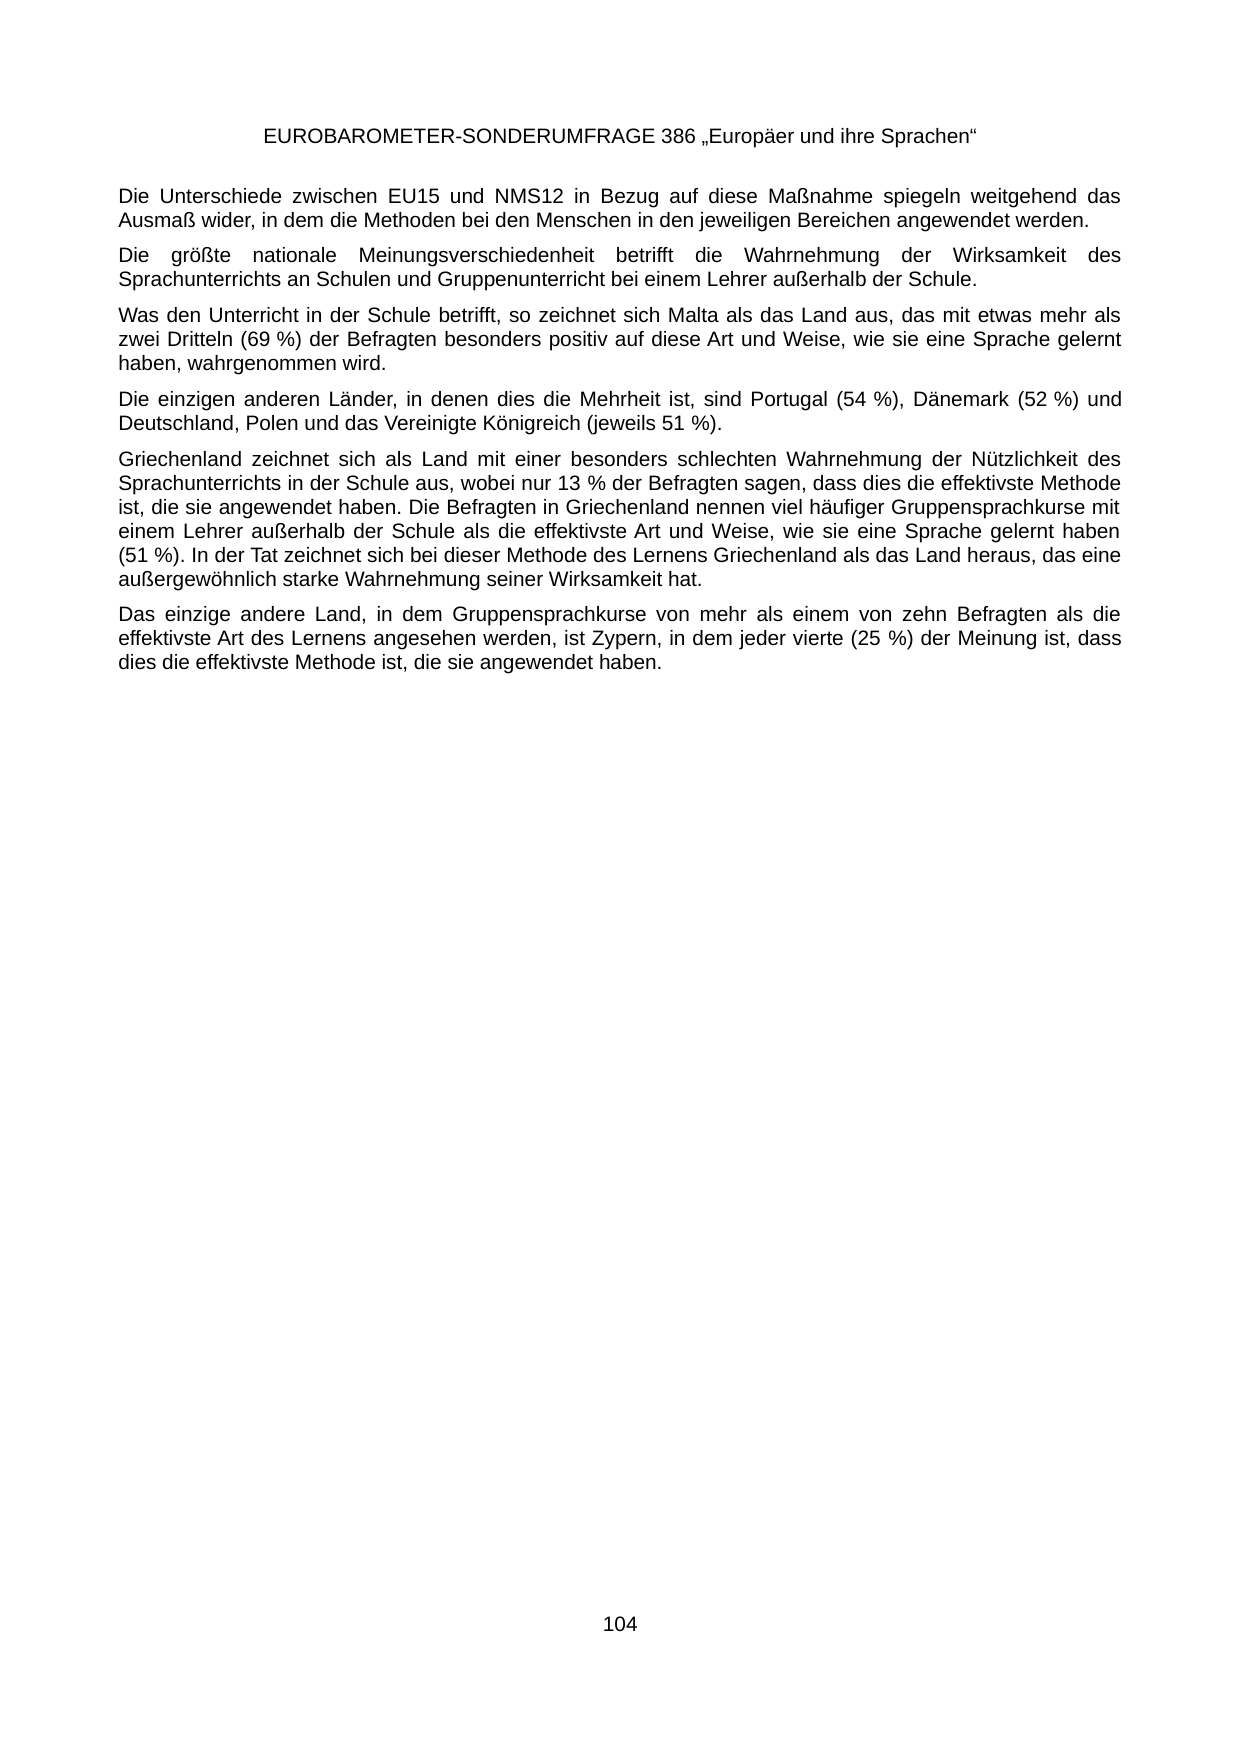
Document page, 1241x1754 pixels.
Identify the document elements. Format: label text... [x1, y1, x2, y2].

text Das einzige andere Land, in dem Gruppensprachkurse von mehr als einem von zehn Befragten als die effektivste Art des Lernens angesehen werden, ist Zypern, in dem jeder vierte (25 %) der Meinung ist, dass dies die effektivste Methode ist, die sie angewendet haben. [118, 602, 1122, 674]
text Die einzigen anderen Länder, in denen dies die Mehrheit ist, sind Portugal (54 %), Dänemark (52 %) und Deutschland, Polen und das Vereinigte Königreich (jeweils 51 %). [118, 387, 1122, 435]
text Die größte nationale Meinungsverschiedenheit betrifft die Wahrnehmung der Wirksamkeit des Sprachunterrichts an Schulen und Gruppenunterricht bei einem Lehrer außerhalb der Schule. [118, 243, 1122, 291]
text Griechenland zeichnet sich als Land mit einer besonders schlechten Wahrnehmung der Nützlichkeit des Sprachunterrichts in der Schule aus, wobei nur 13 % der Befragten sagen, dass dies die effektivste Methode ist, die sie angewendet haben. Die Befragten in Griechenland nennen viel häufiger Gruppensprachkurse mit einem Lehrer außerhalb der Schule als die effektivste Art und Weise, wie sie eine Sprache gelernt haben (51 %). In der Tat zeichnet sich bei dieser Methode des Lernens Griechenland als das Land heraus, das eine außergewöhnlich starke Wahrnehmung seiner Wirksamkeit hat. [118, 447, 1122, 590]
text Die Unterschiede zwischen EU15 und NMS12 in Bezug auf diese Maßnahme spiegeln weitgehend das Ausmaß wider, in dem die Methoden bei den Menschen in den jeweiligen Bereichen angewendet werden. [118, 183, 1122, 231]
text Was den Unterricht in der Schule betrifft, so zeichnet sich Malta als das Land aus, das mit etwas mehr als zwei Dritteln (69 %) der Befragten besonders positiv auf diese Art und Weise, wie sie eine Sprache gelernt haben, wahrgenommen wird. [118, 303, 1122, 375]
